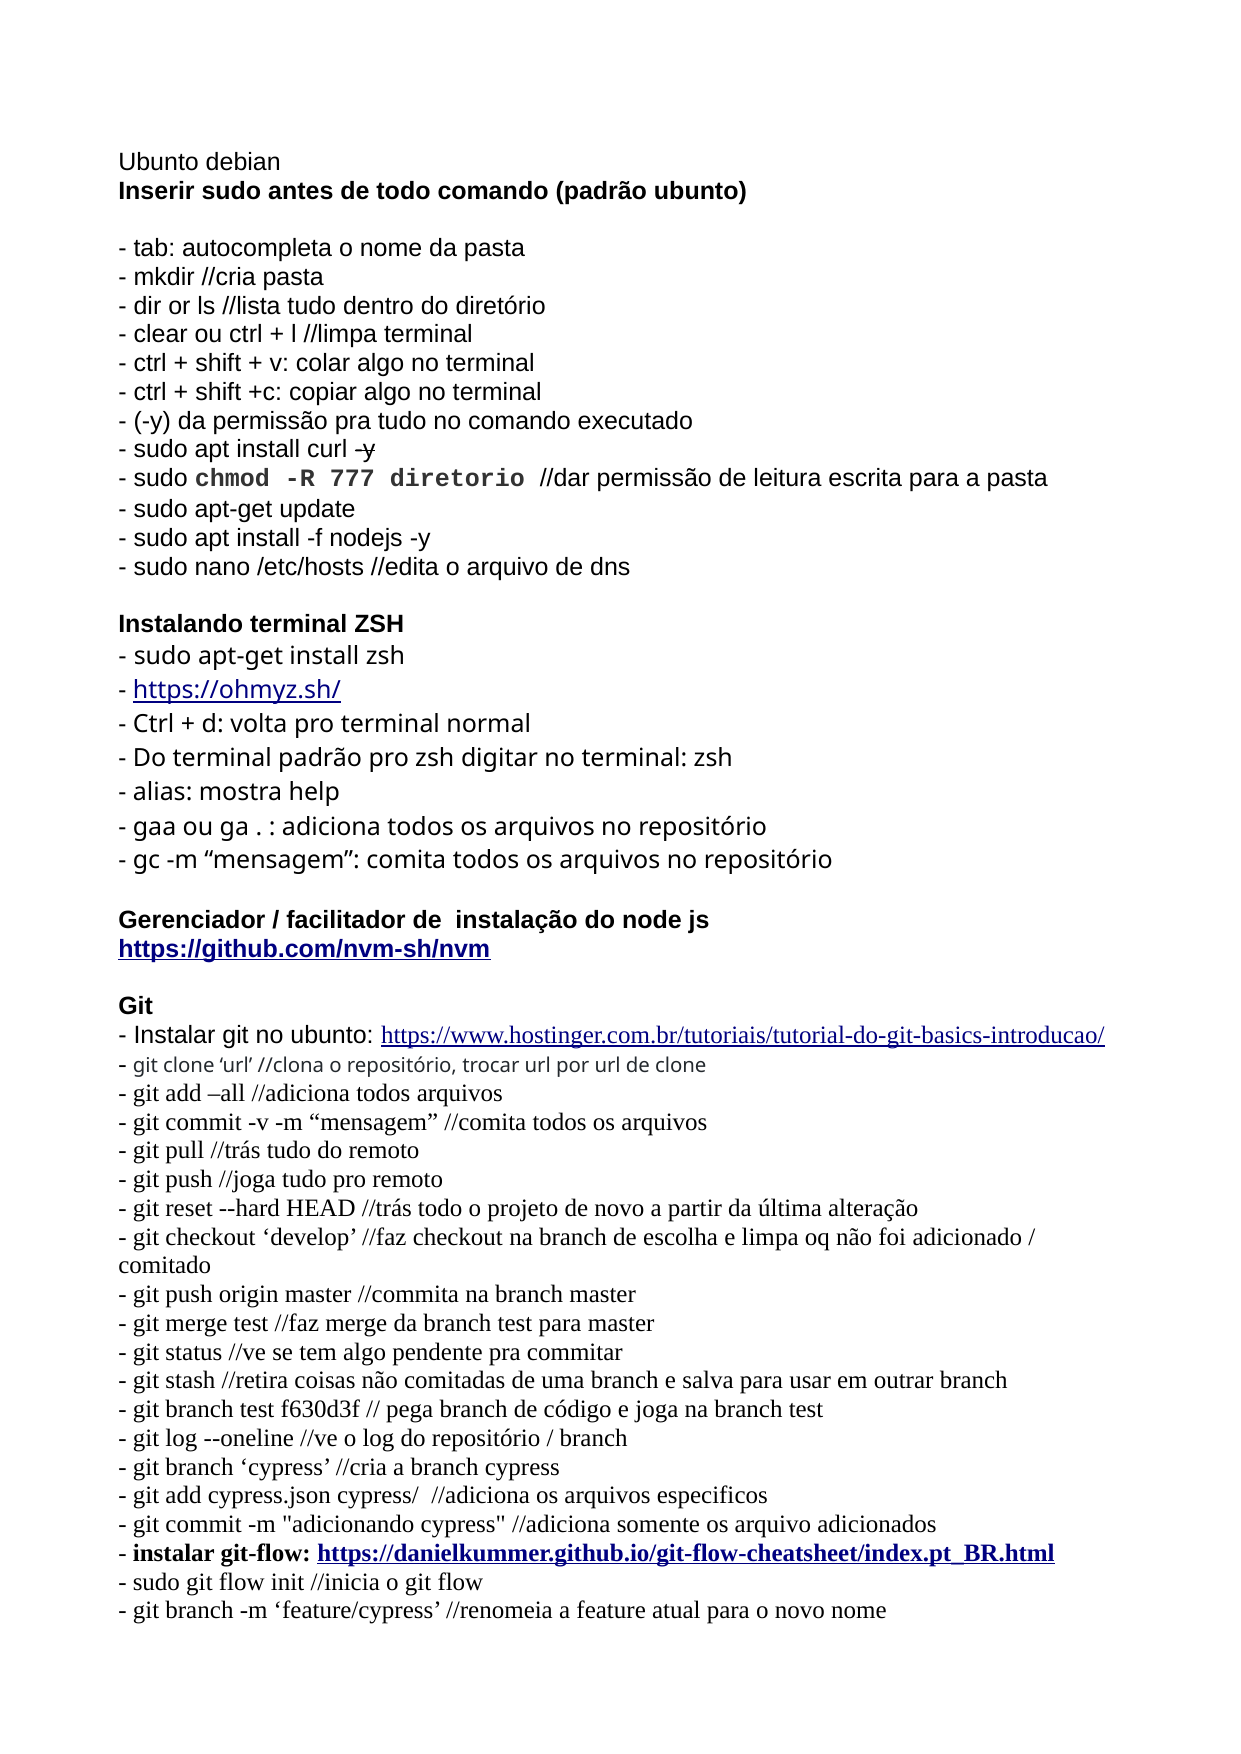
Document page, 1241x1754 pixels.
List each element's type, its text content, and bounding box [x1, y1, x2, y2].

text - git status //ve se tem algo pendente pra commitar [118, 1337, 1122, 1366]
text - sudo nano /etc/hosts //edita o arquivo de dns [118, 552, 1122, 580]
text - git log --oneline //ve o log do repositório / branch [118, 1423, 1122, 1452]
text - git add –all //adiciona todos arquivos [118, 1078, 1122, 1107]
text - (-y) da permissão pra tudo no comando executado [118, 406, 1122, 434]
text - Ctrl + d: volta pro terminal normal [118, 706, 1122, 740]
text - git branch test f630d3f // pega branch de código e joga na branch test [118, 1394, 1122, 1423]
text - sudo git flow init //inicia o git flow [118, 1567, 1122, 1596]
text - git checkout ‘develop’ //faz checkout na branch de escolha e limpa oq não foi adicionado / comitado [118, 1222, 1122, 1279]
text - git branch ‘cypress’ //cria a branch cypress [118, 1452, 1122, 1481]
text - git add cypress.json cypress/ //adiciona os arquivos especificos [118, 1481, 1122, 1509]
text - git stash //retira coisas não comitadas de uma branch e salva para usar em outrar branch [118, 1366, 1122, 1394]
text - ctrl + shift + v: colar algo no terminal [118, 348, 1122, 377]
text - git reset --hard HEAD //trás todo o projeto de novo a partir da última alteração [118, 1193, 1122, 1222]
text - gaa ou ga . : adiciona todos os arquivos no repositório [118, 808, 1122, 842]
text - alias: mostra help [118, 774, 1122, 808]
text Inserir sudo antes de todo comando (padrão ubunto) [118, 176, 1122, 204]
text Instalando terminal ZSH [118, 609, 1122, 638]
text Gerenciador / facilitador de instalação do node js [118, 905, 1122, 934]
text - ctrl + shift +c: copiar algo no terminal [118, 377, 1122, 406]
text - dir or ls //lista tudo dentro do diretório [118, 291, 1122, 319]
text - git pull //trás tudo do remoto [118, 1136, 1122, 1164]
text https://github.com/nvm-sh/nvm [118, 934, 1122, 962]
text - git commit -v -m “mensagem” //comita todos os arquivos [118, 1107, 1122, 1136]
text - git clone ‘url’ //clona o repositório, trocar url por url de clone [118, 1049, 1122, 1078]
text - sudo apt install curl -y [118, 434, 1122, 463]
text Ubunto debian [118, 147, 1122, 176]
text - sudo apt-get update [118, 494, 1122, 523]
text Git [118, 991, 1122, 1020]
text - instalar git-flow: https://danielkummer.github.io/git-flow-cheatsheet/index.pt_BR.html [118, 1538, 1122, 1567]
text - git commit -m "adicionando cypress" //adiciona somente os arquivo adicionados [118, 1509, 1122, 1538]
text - mkdir //cria pasta [118, 262, 1122, 291]
text - git push //joga tudo pro remoto [118, 1164, 1122, 1193]
text - https://ohmyz.sh/ [118, 672, 1122, 706]
text - sudo apt install -f nodejs -y [118, 523, 1122, 552]
text - gc -m “mensagem”: comita todos os arquivos no repositório [118, 842, 1122, 876]
text - git push origin master //commita na branch master [118, 1279, 1122, 1308]
text - git merge test //faz merge da branch test para master [118, 1308, 1122, 1337]
text - sudo apt-get install zsh [118, 638, 1122, 672]
text - Instalar git no ubunto: https://www.hostinger.com.br/tutoriais/tutorial-do-git-basics-introducao/ [118, 1020, 1122, 1049]
text - Do terminal padrão pro zsh digitar no terminal: zsh [118, 740, 1122, 774]
text - git branch -m ‘feature/cypress’ //renomeia a feature atual para o novo nome [118, 1596, 1122, 1624]
text - clear ou ctrl + l //limpa terminal [118, 319, 1122, 348]
text - tab: autocompleta o nome da pasta [118, 233, 1122, 262]
text - sudo chmod -R 777 diretorio //dar permissão de leitura escrita para a pasta [118, 463, 1122, 494]
